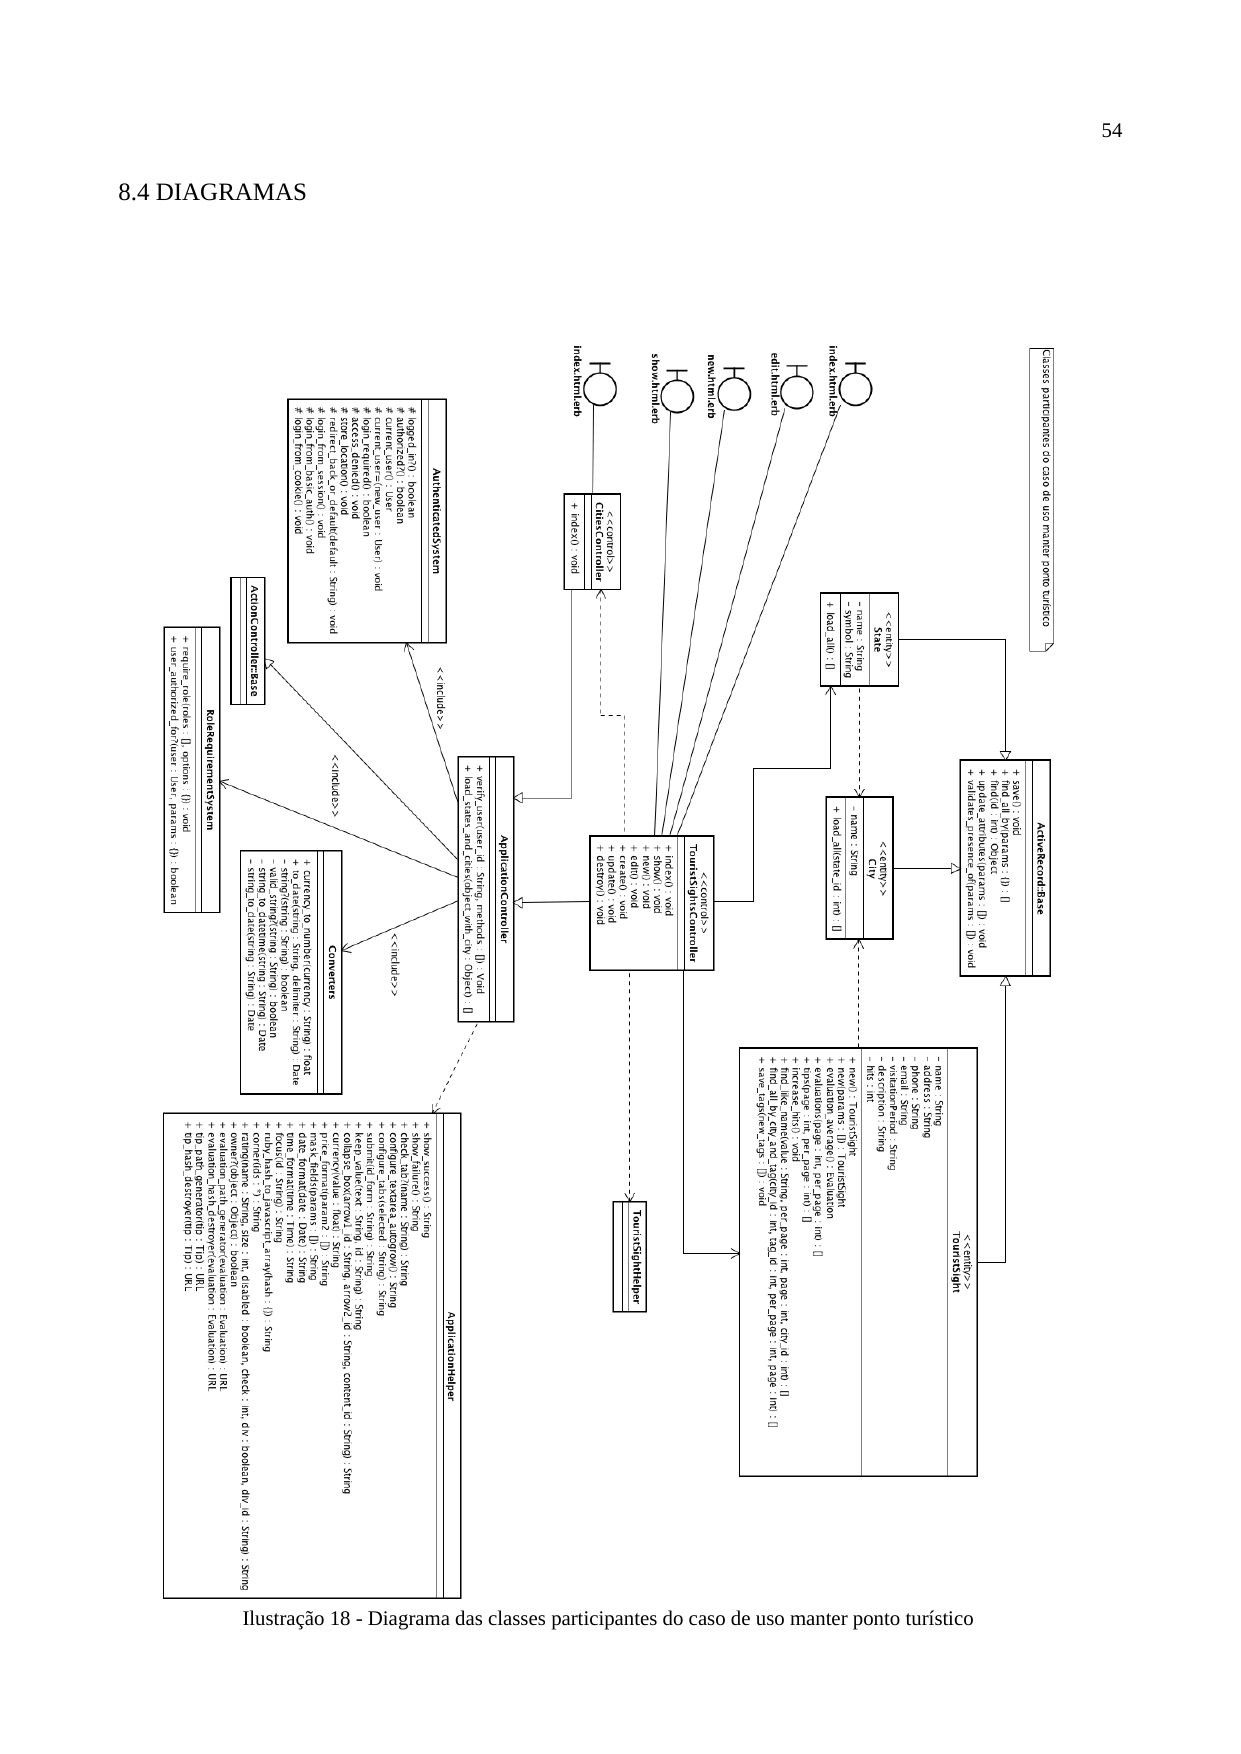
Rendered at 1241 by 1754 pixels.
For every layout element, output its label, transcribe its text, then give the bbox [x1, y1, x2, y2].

text Ilustração 18 - Diagrama das classes participantes do caso de uso manter ponto turístico [155, 1606, 1061, 1630]
picture [155, 338, 1062, 1606]
subtitle Diagramas [118, 177, 1122, 206]
